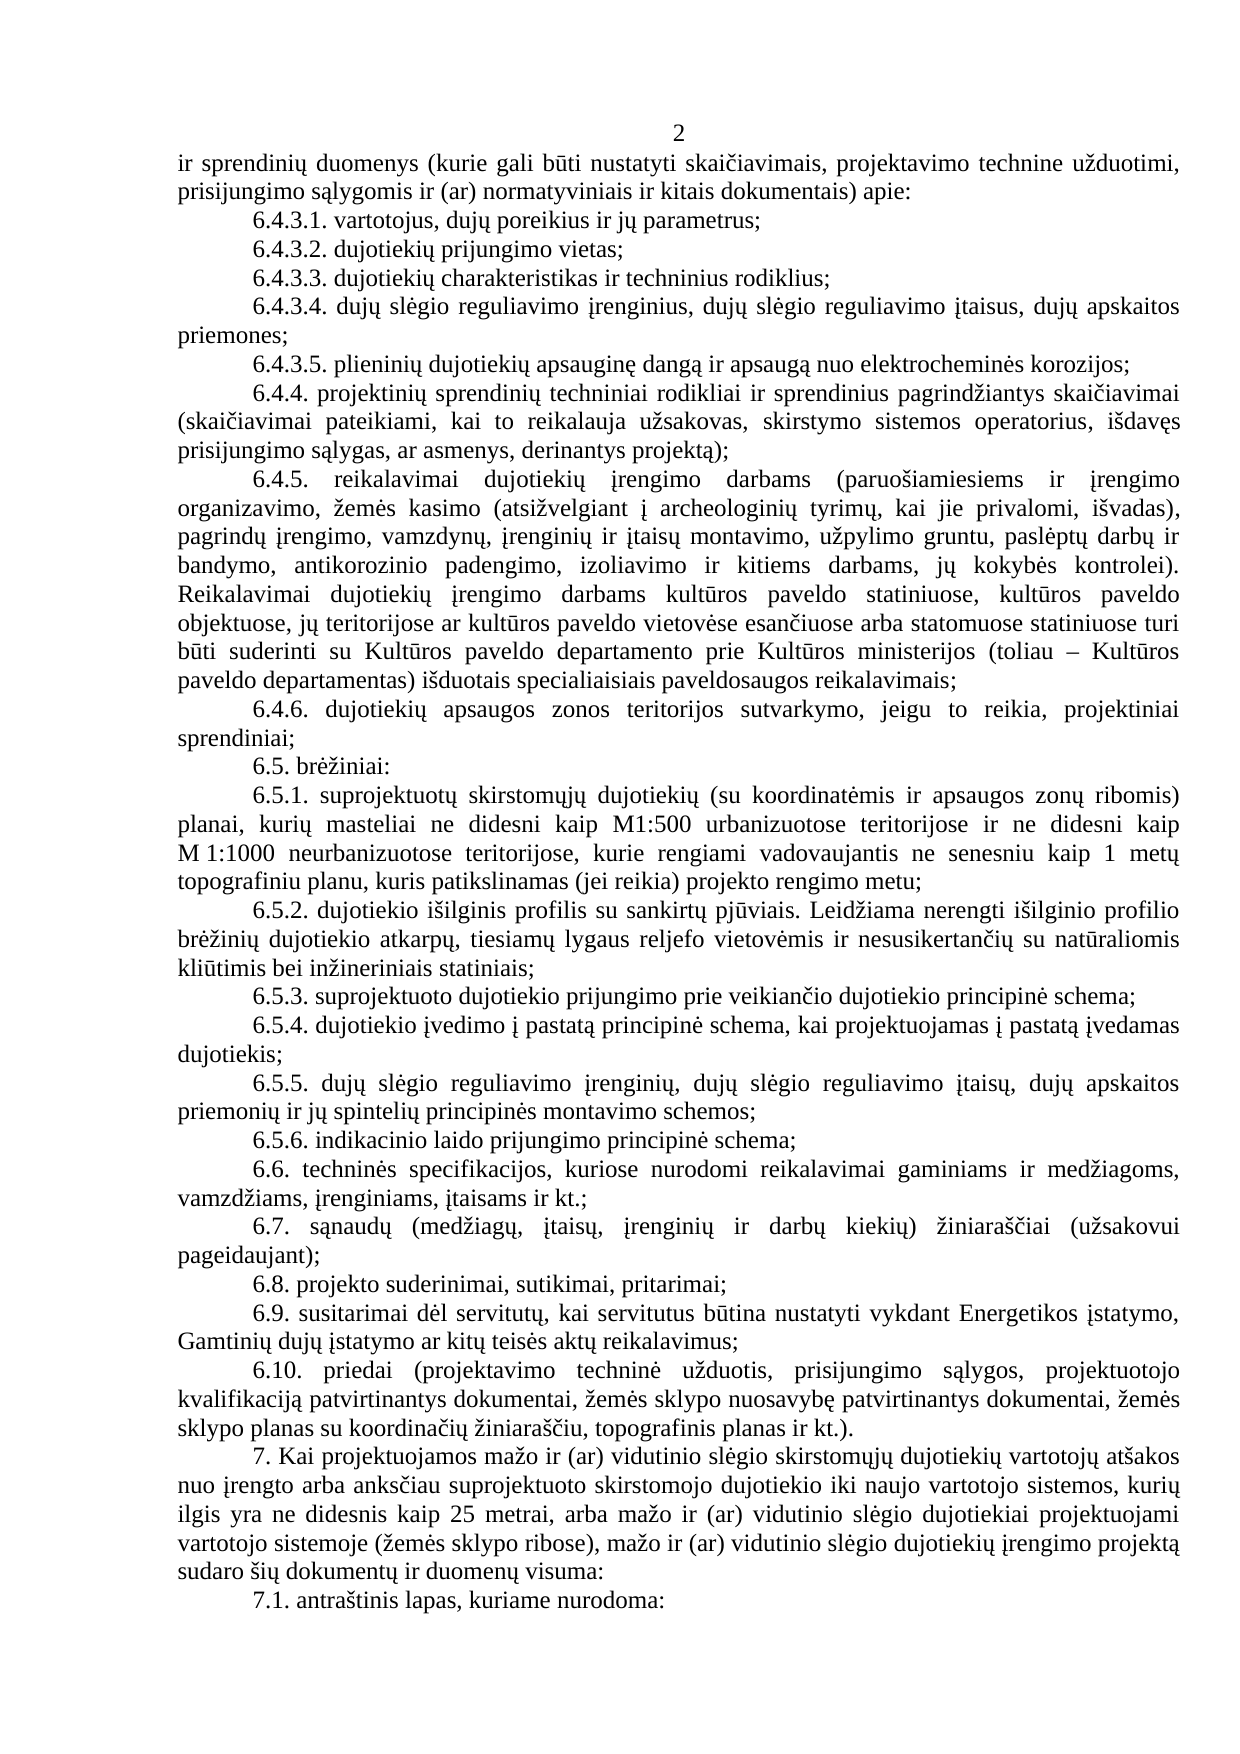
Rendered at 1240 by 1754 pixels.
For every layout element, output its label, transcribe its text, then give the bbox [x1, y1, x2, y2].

text 6.6. techninės specifikacijos, kuriose nurodomi reikalavimai gaminiams ir medžiagoms, vamzdžiams, įrenginiams, įtaisams ir kt.; [177, 1154, 1181, 1211]
text 6.5.2. dujotiekio išilginis profilis su sankirtų pjūviais. Leidžiama nerengti išilginio profilio brėžinių dujotiekio atkarpų, tiesiamų lygaus reljefo vietovėmis ir nesusikertančių su natūraliomis kliūtimis bei inžineriniais statiniais; [177, 895, 1181, 981]
text 6.4.3.5. plieninių dujotiekių apsauginę dangą ir apsaugą nuo elektrocheminės korozijos; [177, 349, 1181, 378]
text 6.7. sąnaudų (medžiagų, įtaisų, įrenginių ir darbų kiekių) žiniaraščiai (užsakovui pageidaujant); [177, 1211, 1181, 1269]
text ir sprendinių duomenys (kurie gali būti nustatyti skaičiavimais, projektavimo technine užduotimi, prisijungimo sąlygomis ir (ar) normatyviniais ir kitais dokumentais) apie: [177, 148, 1181, 205]
text 6.5.3. suprojektuoto dujotiekio prijungimo prie veikiančio dujotiekio principinė schema; [177, 981, 1181, 1010]
text 6.5.5. dujų slėgio reguliavimo įrenginių, dujų slėgio reguliavimo įtaisų, dujų apskaitos priemonių ir jų spintelių principinės montavimo schemos; [177, 1068, 1181, 1125]
text 6.10. priedai (projektavimo techninė užduotis, prisijungimo sąlygos, projektuotojo kvalifikaciją patvirtinantys dokumentai, žemės sklypo nuosavybę patvirtinantys dokumentai, žemės sklypo planas su koordinačių žiniaraščiu, topografinis planas ir kt.). [177, 1355, 1181, 1441]
text 6.5.1. suprojektuotų skirstomųjų dujotiekių (su koordinatėmis ir apsaugos zonų ribomis) planai, kurių masteliai ne didesni kaip M1:500 urbanizuotose teritorijose ir ne didesni kaip M 1:1000 neurbanizuotose teritorijose, kurie rengiami vadovaujantis ne senesniu kaip 1 metų topografiniu planu, kuris patikslinamas (jei reikia) projekto rengimo metu; [177, 780, 1181, 895]
text 6.4.6. dujotiekių apsaugos zonos teritorijos sutvarkymo, jeigu to reikia, projektiniai sprendiniai; [177, 694, 1181, 751]
text 6.5.4. dujotiekio įvedimo į pastatą principinė schema, kai projektuojamas į pastatą įvedamas dujotiekis; [177, 1010, 1181, 1068]
text 7. Kai projektuojamos mažo ir (ar) vidutinio slėgio skirstomųjų dujotiekių vartotojų atšakos nuo įrengto arba anksčiau suprojektuoto skirstomojo dujotiekio iki naujo vartotojo sistemos, kurių ilgis yra ne didesnis kaip 25 metrai, arba mažo ir (ar) vidutinio slėgio dujotiekiai projektuojami vartotojo sistemoje (žemės sklypo ribose), mažo ir (ar) vidutinio slėgio dujotiekių įrengimo projektą sudaro šių dokumentų ir duomenų visuma: [177, 1441, 1181, 1585]
text 6.4.3.2. dujotiekių prijungimo vietas; [177, 234, 1181, 263]
text 6.4.5. reikalavimai dujotiekių įrengimo darbams (paruošiamiesiems ir įrengimo organizavimo, žemės kasimo (atsižvelgiant į archeologinių tyrimų, kai jie privalomi, išvadas), pagrindų įrengimo, vamzdynų, įrenginių ir įtaisų montavimo, užpylimo gruntu, paslėptų darbų ir bandymo, antikorozinio padengimo, izoliavimo ir kitiems darbams, jų kokybės kontrolei). Reikalavimai dujotiekių įrengimo darbams kultūros paveldo statiniuose, kultūros paveldo objektuose, jų teritorijose ar kultūros paveldo vietovėse esančiuose arba statomuose statiniuose turi būti suderinti su Kultūros paveldo departamento prie Kultūros ministerijos (toliau – Kultūros paveldo departamentas) išduotais specialiaisiais paveldosaugos reikalavimais; [177, 464, 1181, 694]
text 6.4.4. projektinių sprendinių techniniai rodikliai ir sprendinius pagrindžiantys skaičiavimai (skaičiavimai pateikiami, kai to reikalauja užsakovas, skirstymo sistemos operatorius, išdavęs prisijungimo sąlygas, ar asmenys, derinantys projektą); [177, 378, 1181, 464]
text 6.5. brėžiniai: [177, 751, 1181, 780]
text 6.5.6. indikacinio laido prijungimo principinė schema; [177, 1125, 1181, 1154]
text 6.9. susitarimai dėl servitutų, kai servitutus būtina nustatyti vykdant Energetikos įstatymo, Gamtinių dujų įstatymo ar kitų teisės aktų reikalavimus; [177, 1298, 1181, 1355]
text 6.8. projekto suderinimai, sutikimai, pritarimai; [177, 1269, 1181, 1298]
text 7.1. antraštinis lapas, kuriame nurodoma: [177, 1585, 1181, 1614]
text 6.4.3.4. dujų slėgio reguliavimo įrenginius, dujų slėgio reguliavimo įtaisus, dujų apskaitos priemones; [177, 291, 1181, 349]
text 6.4.3.1. vartotojus, dujų poreikius ir jų parametrus; [177, 205, 1181, 234]
text 6.4.3.3. dujotiekių charakteristikas ir techninius rodiklius; [177, 263, 1181, 291]
